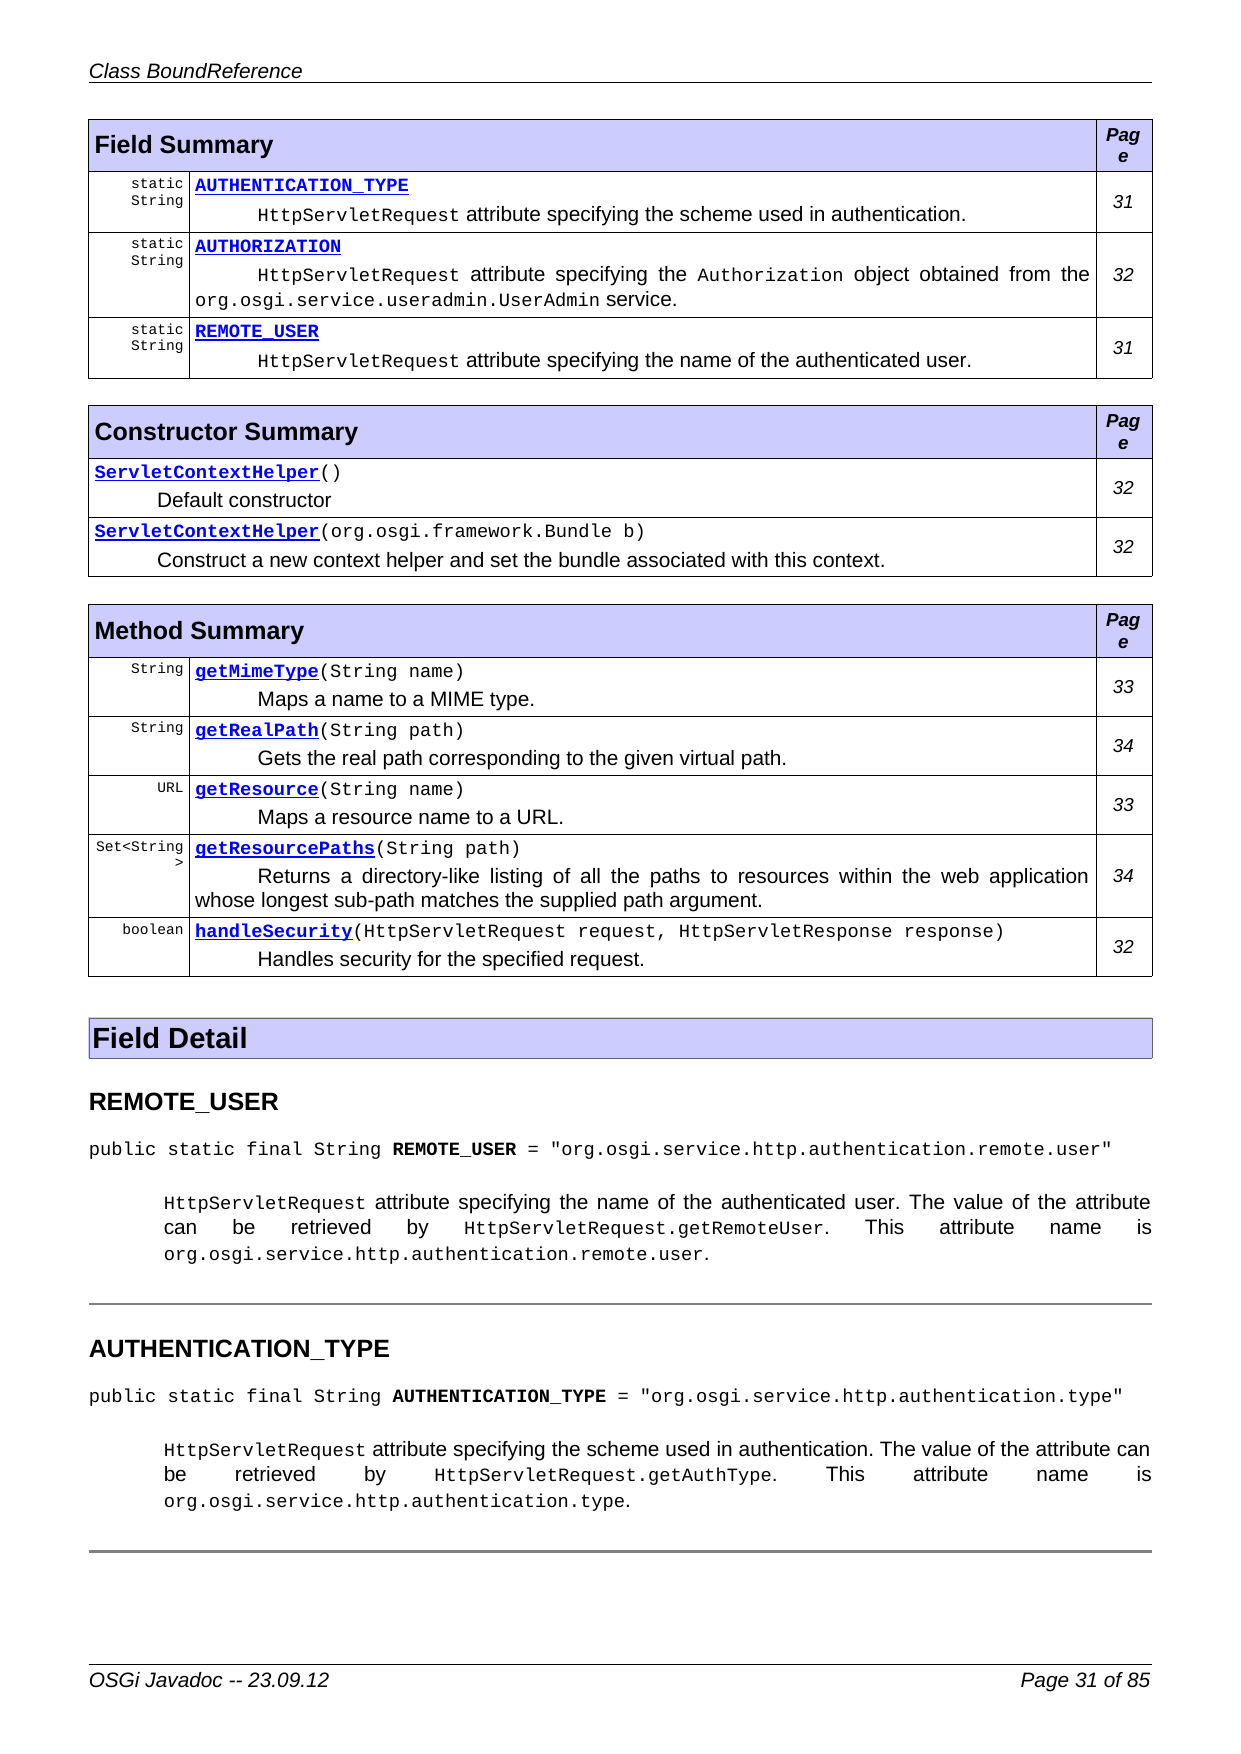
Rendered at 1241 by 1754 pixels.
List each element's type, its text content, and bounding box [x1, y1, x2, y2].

table_cell getResourcePaths(String path) Returns a directory-like listing of all the paths to resources within the web application whose longest sub-path matches the supplied path argument. [190, 835, 1096, 917]
table_cell ServletContextHelper() Default constructor [89, 459, 1096, 517]
table_cell AUTHENTICATION_TYPE HttpServletRequest attribute specifying the scheme used in authentication. [190, 172, 1096, 232]
table_cell getMimeType(String name) Maps a name to a MIME type. [190, 658, 1096, 716]
table_cell String [89, 658, 189, 716]
table_header Page [1097, 605, 1152, 657]
table_header Constructor Summary [89, 406, 1096, 458]
text HttpServletRequest attribute specifying the name of the authenticated user. The value of the attribute can be retrieved by HttpServletRequest.getRemoteUser. This attribute name is org.osgi.service.http.authentication.remote.user. [163, 1190, 1152, 1266]
table_header Method Summary [89, 605, 1096, 657]
text public static final String AUTHENTICATION_TYPE = "org.osgi.service.http.authentication.type" [88, 1387, 1152, 1408]
table_cell 32 [1097, 776, 1152, 834]
subtitle AUTHENTICATION_TYPE [88, 1334, 1152, 1362]
table_cell 31 [1097, 459, 1152, 517]
subtitle Field Detail [90, 1019, 1152, 1058]
table_cell static String [89, 233, 189, 317]
table_cell 31 [1097, 918, 1152, 976]
table_cell boolean [89, 918, 189, 976]
table_cell 32 [1097, 658, 1152, 716]
text HttpServletRequest attribute specifying the scheme used in authentication. The value of the attribute can be retrieved by HttpServletRequest.getAuthType. This attribute name is org.osgi.service.http.authentication.type. [163, 1437, 1152, 1513]
table_cell getRealPath(String path) Gets the real path corresponding to the given virtual path. [190, 717, 1096, 775]
table_header Page [1097, 120, 1152, 171]
table_cell Set<String> [89, 835, 189, 917]
table_cell static String [89, 318, 189, 377]
table_cell AUTHORIZATION HttpServletRequest attribute specifying the Authorization object obtained from the org.osgi.service.useradmin.UserAdmin service. [190, 233, 1096, 317]
table_cell REMOTE_USER HttpServletRequest attribute specifying the name of the authenticated user. [190, 318, 1096, 377]
table_header Field Summary [89, 120, 1096, 171]
table_cell 30 [1097, 233, 1152, 317]
subtitle REMOTE_USER [88, 1087, 1152, 1115]
table_cell 32 [1097, 835, 1152, 917]
table_cell 33 [1097, 717, 1152, 775]
text public static final String REMOTE_USER = "org.osgi.service.http.authentication.remote.user" [88, 1139, 1152, 1161]
table_cell 31 [1097, 518, 1152, 576]
table_cell static String [89, 172, 189, 232]
table_cell getResource(String name) Maps a resource name to a URL. [190, 776, 1096, 834]
table_cell String [89, 717, 189, 775]
table_cell handleSecurity(HttpServletRequest request, HttpServletResponse response) Handles security for the specified request. [190, 918, 1096, 976]
table_header Page [1097, 406, 1152, 458]
table_cell 30 [1097, 172, 1152, 232]
table_cell ServletContextHelper(org.osgi.framework.Bundle b) Construct a new context helper and set the bundle associated with this context. [89, 518, 1096, 576]
table_cell URL [89, 776, 189, 834]
table_cell 30 [1097, 318, 1152, 377]
